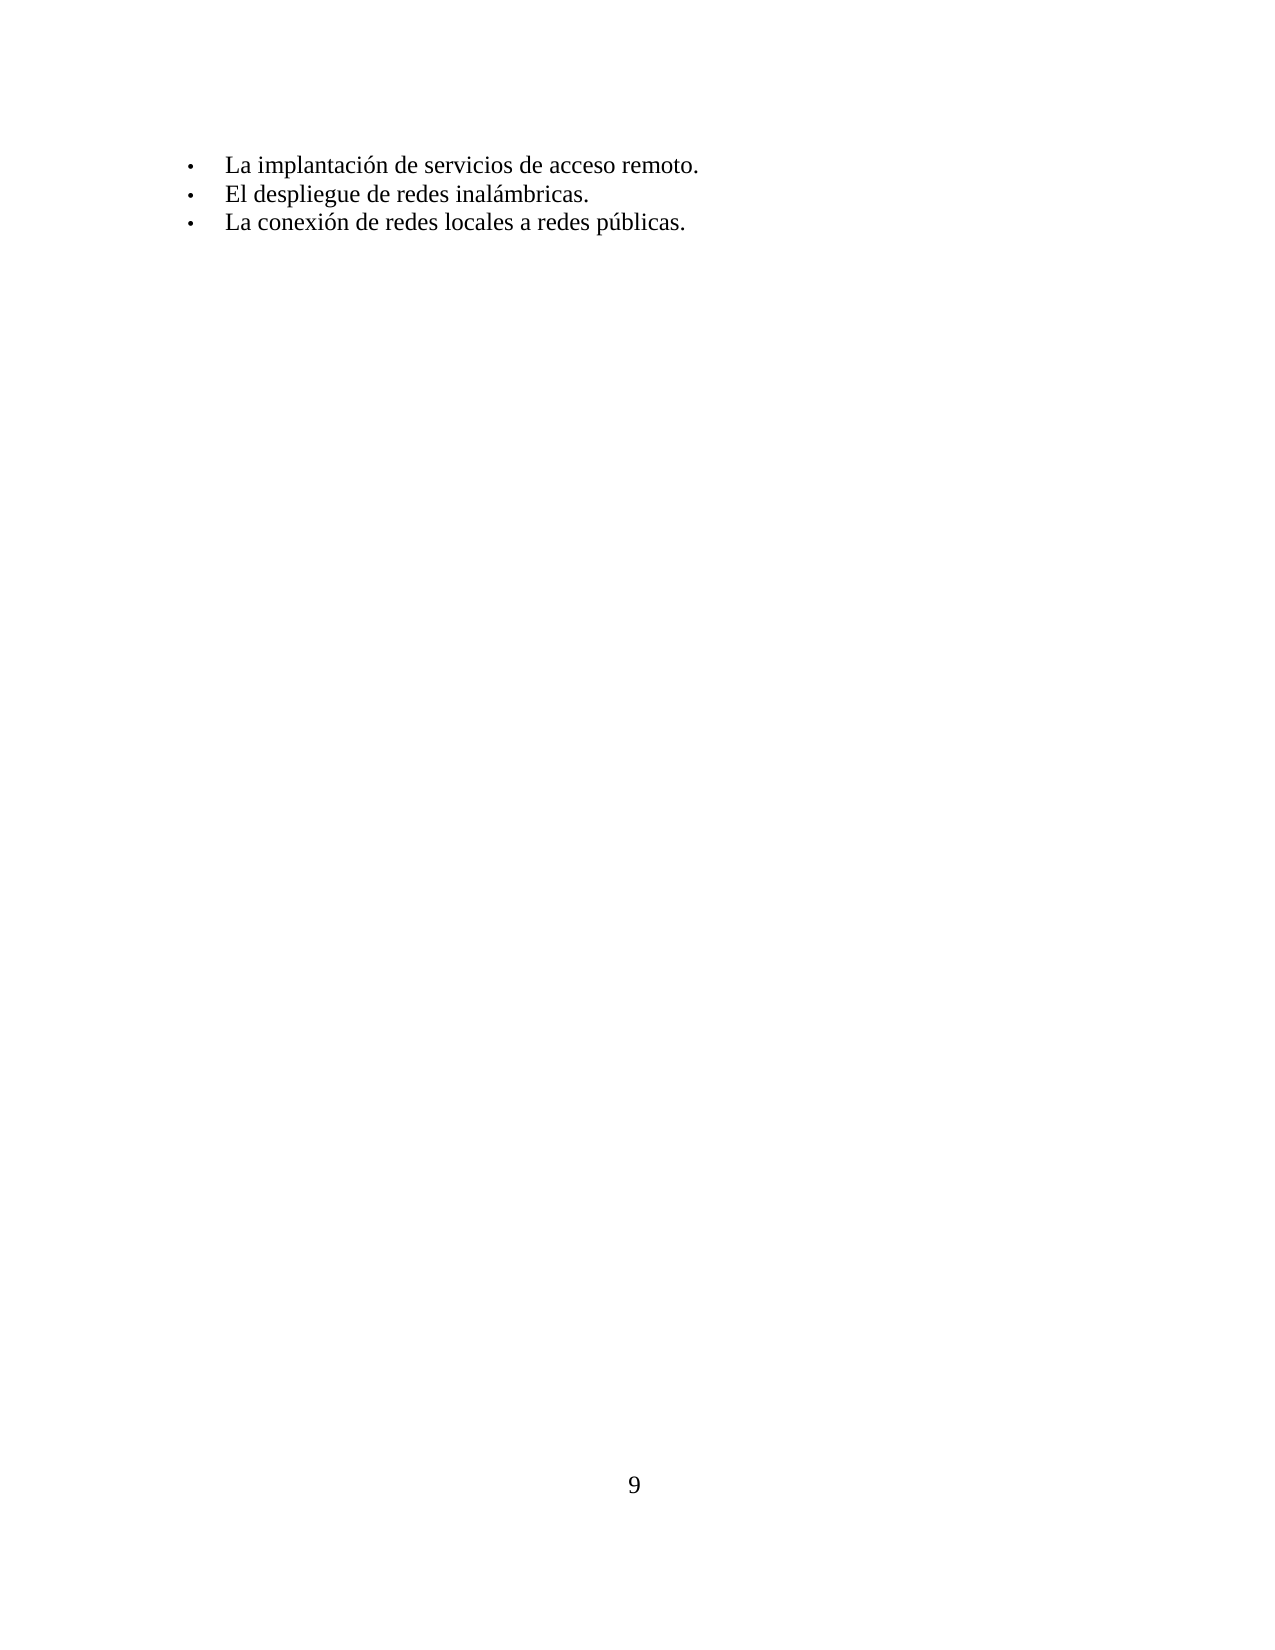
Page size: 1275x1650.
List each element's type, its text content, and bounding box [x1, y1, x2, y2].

list El despliegue de redes inalámbricas. [187, 179, 1125, 207]
list La implantación de servicios de acceso remoto. [187, 150, 1125, 179]
list La conexión de redes locales a redes públicas. [187, 207, 1125, 236]
